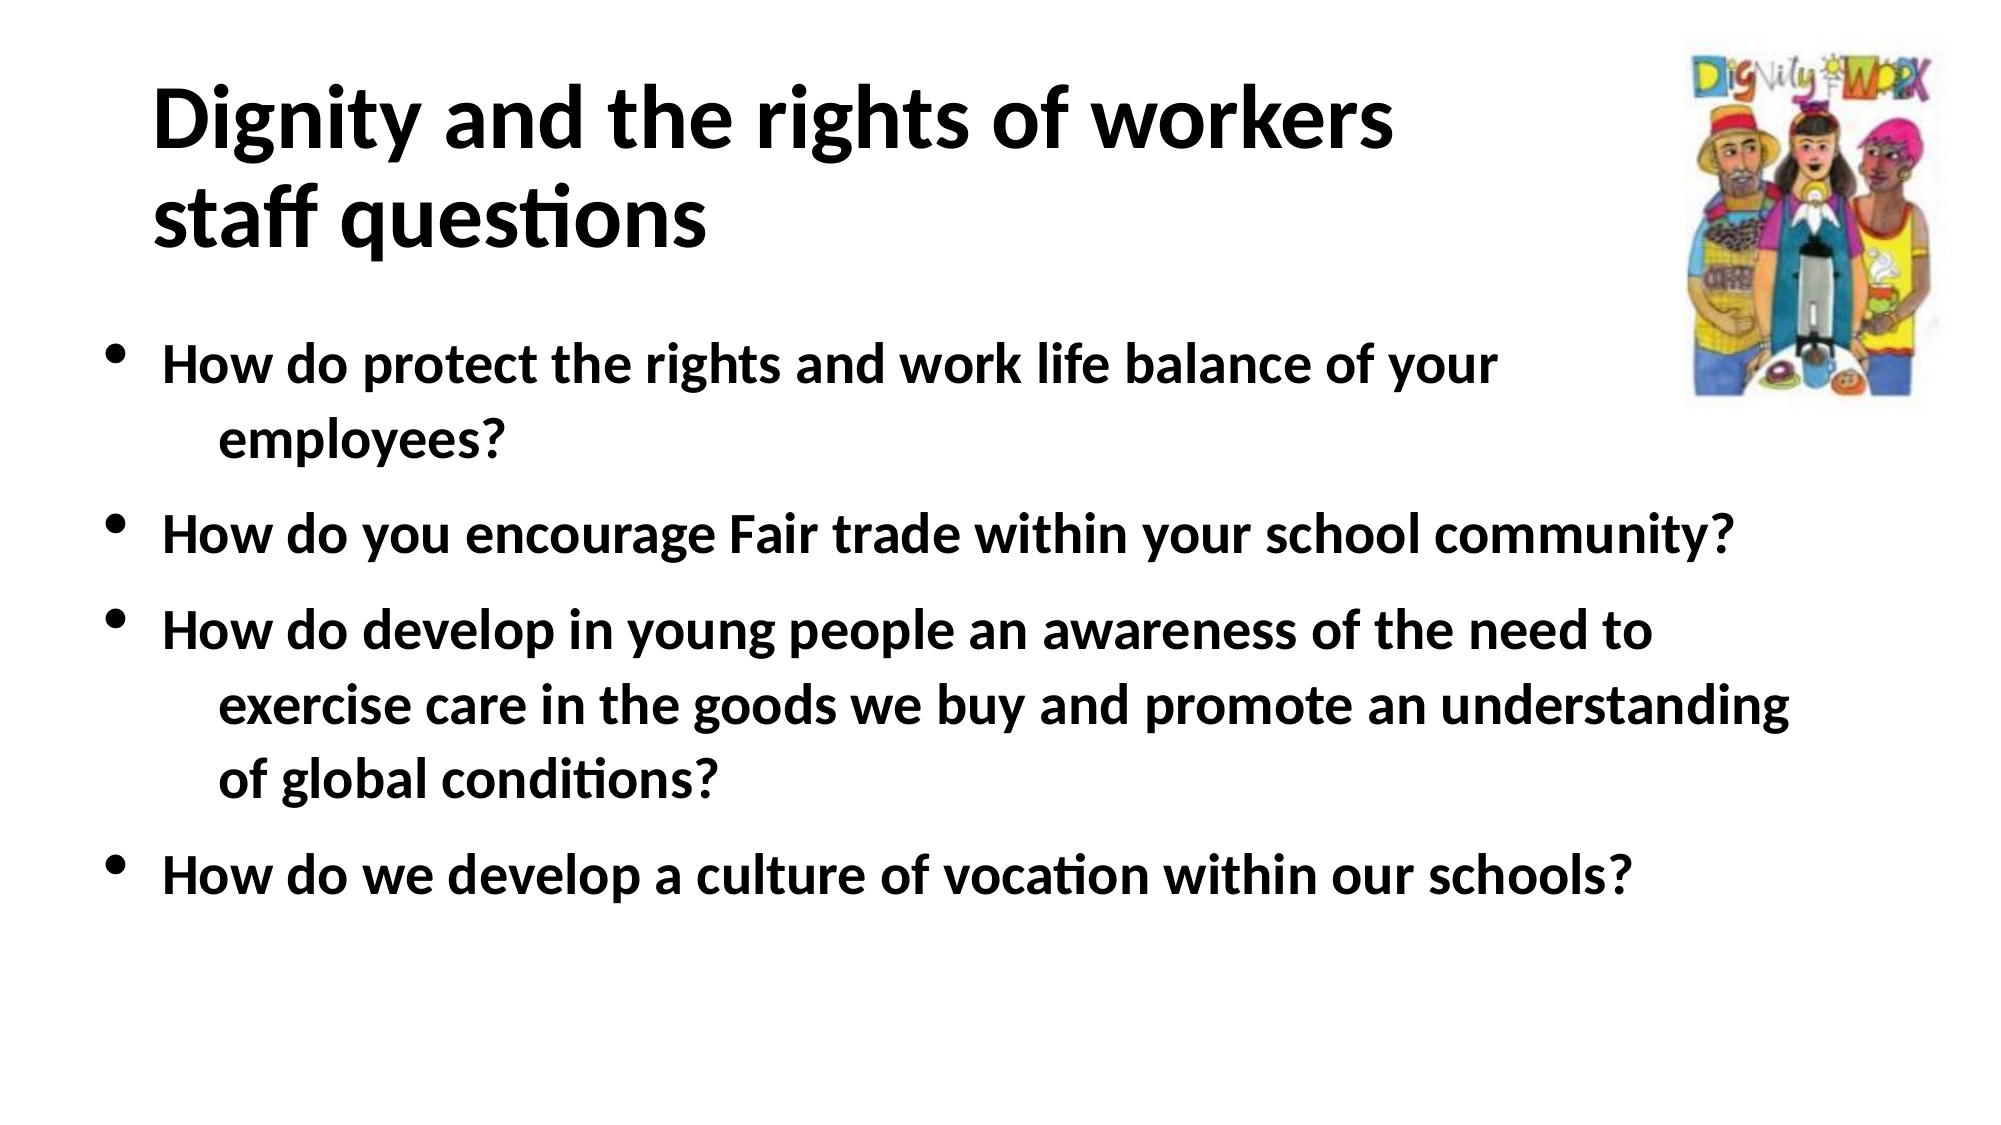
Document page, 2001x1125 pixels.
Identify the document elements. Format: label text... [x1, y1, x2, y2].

title Dignity and the rights of workers staff questions [137, 59, 1685, 278]
list How do protect the rights and work life balance of your employees? How do you encourage Fair trade within your school community? How do develop in young people an awareness of the need to exercise care in the goods we buy and promote an understanding of global conditions? How do we develop a culture of vocation within our schools? [90, 313, 1816, 1027]
picture [1685, 38, 1947, 416]
